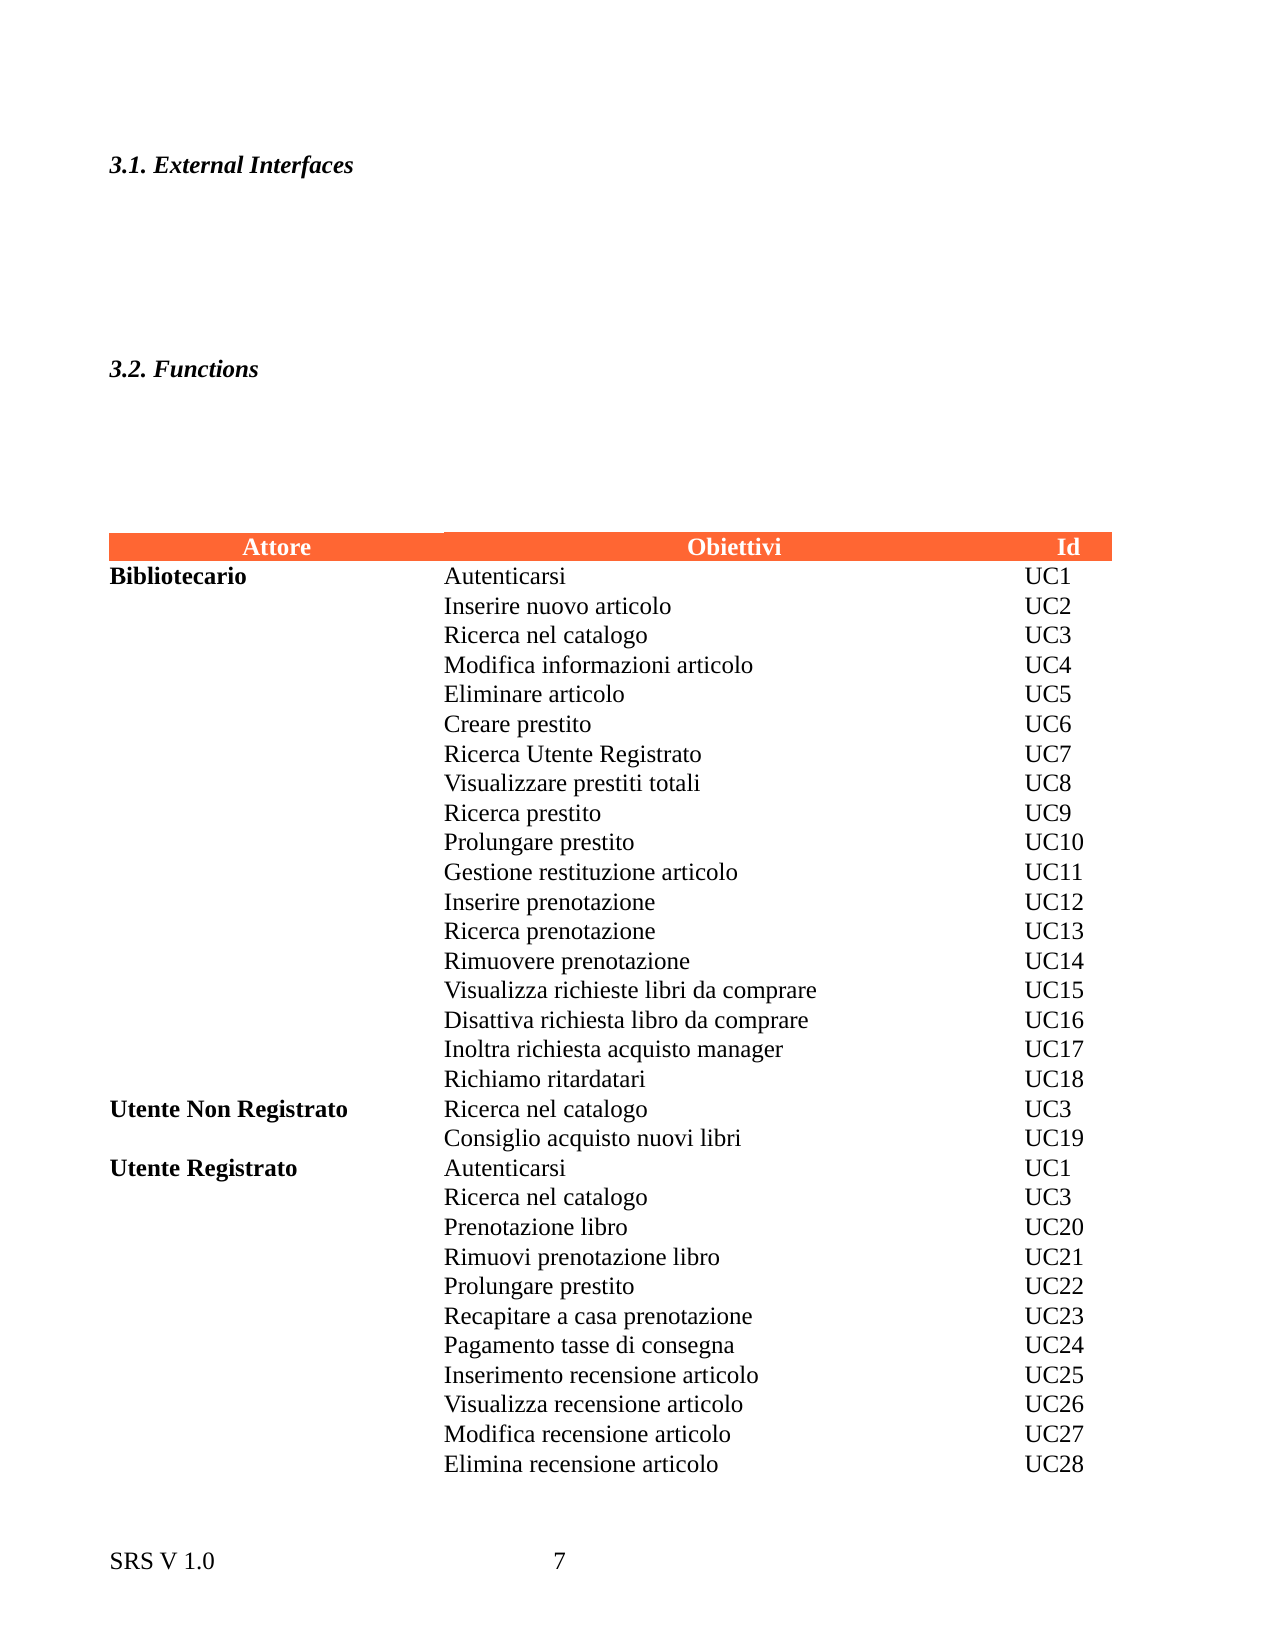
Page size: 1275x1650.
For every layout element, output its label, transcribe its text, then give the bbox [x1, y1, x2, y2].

table_cell UC3 [1024, 620, 1112, 650]
table_cell Ricerca nel catalogo [444, 1094, 1024, 1123]
table_cell UC17 [1024, 1035, 1112, 1064]
table_cell UC6 [1024, 709, 1112, 739]
table_cell UC3 [1024, 1183, 1112, 1212]
table_cell UC28 [1024, 1449, 1112, 1478]
table_cell UC3 [1024, 1094, 1112, 1123]
table_cell UC4 [1024, 650, 1112, 679]
table_cell UC11 [1024, 857, 1112, 887]
table_cell UC14 [1024, 946, 1112, 975]
table_cell Utente Non Registrato [109, 1094, 444, 1153]
table_cell UC27 [1024, 1419, 1112, 1449]
table_cell Utente Registrato [109, 1153, 444, 1478]
table_cell Creare prestito [444, 709, 1024, 739]
table_cell UC1 [1024, 1153, 1112, 1182]
table_cell Visualizza richieste libri da comprare [444, 975, 1024, 1005]
table_cell Ricerca Utente Registrato [444, 739, 1024, 768]
table_cell UC12 [1024, 887, 1112, 916]
table_cell Gestione restituzione articolo [444, 857, 1024, 887]
table_cell Ricerca nel catalogo [444, 1183, 1024, 1212]
table_cell Inserire prenotazione [444, 887, 1024, 916]
table_header Attore [109, 533, 444, 561]
table_cell Pagamento tasse di consegna [444, 1330, 1024, 1360]
table_cell Visualizzare prestiti totali [444, 768, 1024, 798]
table_cell UC5 [1024, 680, 1112, 709]
table_cell Prolungare prestito [444, 1271, 1024, 1301]
table_cell Prolungare prestito [444, 828, 1024, 857]
table_cell UC16 [1024, 1005, 1112, 1034]
table_cell UC2 [1024, 591, 1112, 620]
table_cell UC22 [1024, 1271, 1112, 1301]
table_cell Richiamo ritardatari [444, 1064, 1024, 1094]
table_cell Modifica informazioni articolo [444, 650, 1024, 679]
table_cell Disattiva richiesta libro da comprare [444, 1005, 1024, 1034]
table_cell Eliminare articolo [444, 680, 1024, 709]
table_cell UC21 [1024, 1242, 1112, 1271]
table_cell Ricerca prestito [444, 798, 1024, 827]
table_cell Inserire nuovo articolo [444, 591, 1024, 620]
table_cell Visualizza recensione articolo [444, 1390, 1024, 1419]
table_cell UC13 [1024, 916, 1112, 946]
table_cell Inoltra richiesta acquisto manager [444, 1035, 1024, 1064]
table_cell Rimuovere prenotazione [444, 946, 1024, 975]
table_cell UC18 [1024, 1064, 1112, 1094]
table_cell UC10 [1024, 828, 1112, 857]
table_cell Ricerca nel catalogo [444, 620, 1024, 650]
table_cell Autenticarsi [444, 1153, 1024, 1182]
table_cell Elimina recensione articolo [444, 1449, 1024, 1478]
table_cell UC20 [1024, 1212, 1112, 1242]
table_cell UC7 [1024, 739, 1112, 768]
table_cell Recapitare a casa prenotazione [444, 1301, 1024, 1330]
table_cell UC15 [1024, 975, 1112, 1005]
table_cell UC8 [1024, 768, 1112, 798]
table_cell UC25 [1024, 1360, 1112, 1389]
table_cell Rimuovi prenotazione libro [444, 1242, 1024, 1271]
table_cell Inserimento recensione articolo [444, 1360, 1024, 1389]
table_cell UC24 [1024, 1330, 1112, 1360]
subtitle 3.2. Functions [109, 354, 1162, 382]
subtitle 3.1. External Interfaces [109, 150, 1162, 179]
table_cell Consiglio acquisto nuovi libri [444, 1123, 1024, 1153]
table_cell Autenticarsi [444, 561, 1024, 591]
table_cell Prenotazione libro [444, 1212, 1024, 1242]
table_cell UC1 [1024, 561, 1112, 591]
table_cell Modifica recensione articolo [444, 1419, 1024, 1449]
table_cell UC9 [1024, 798, 1112, 827]
table_cell UC26 [1024, 1390, 1112, 1419]
table_cell UC23 [1024, 1301, 1112, 1330]
table_cell Bibliotecario [109, 561, 444, 1094]
table_cell UC19 [1024, 1123, 1112, 1153]
table_cell Ricerca prenotazione [444, 916, 1024, 946]
